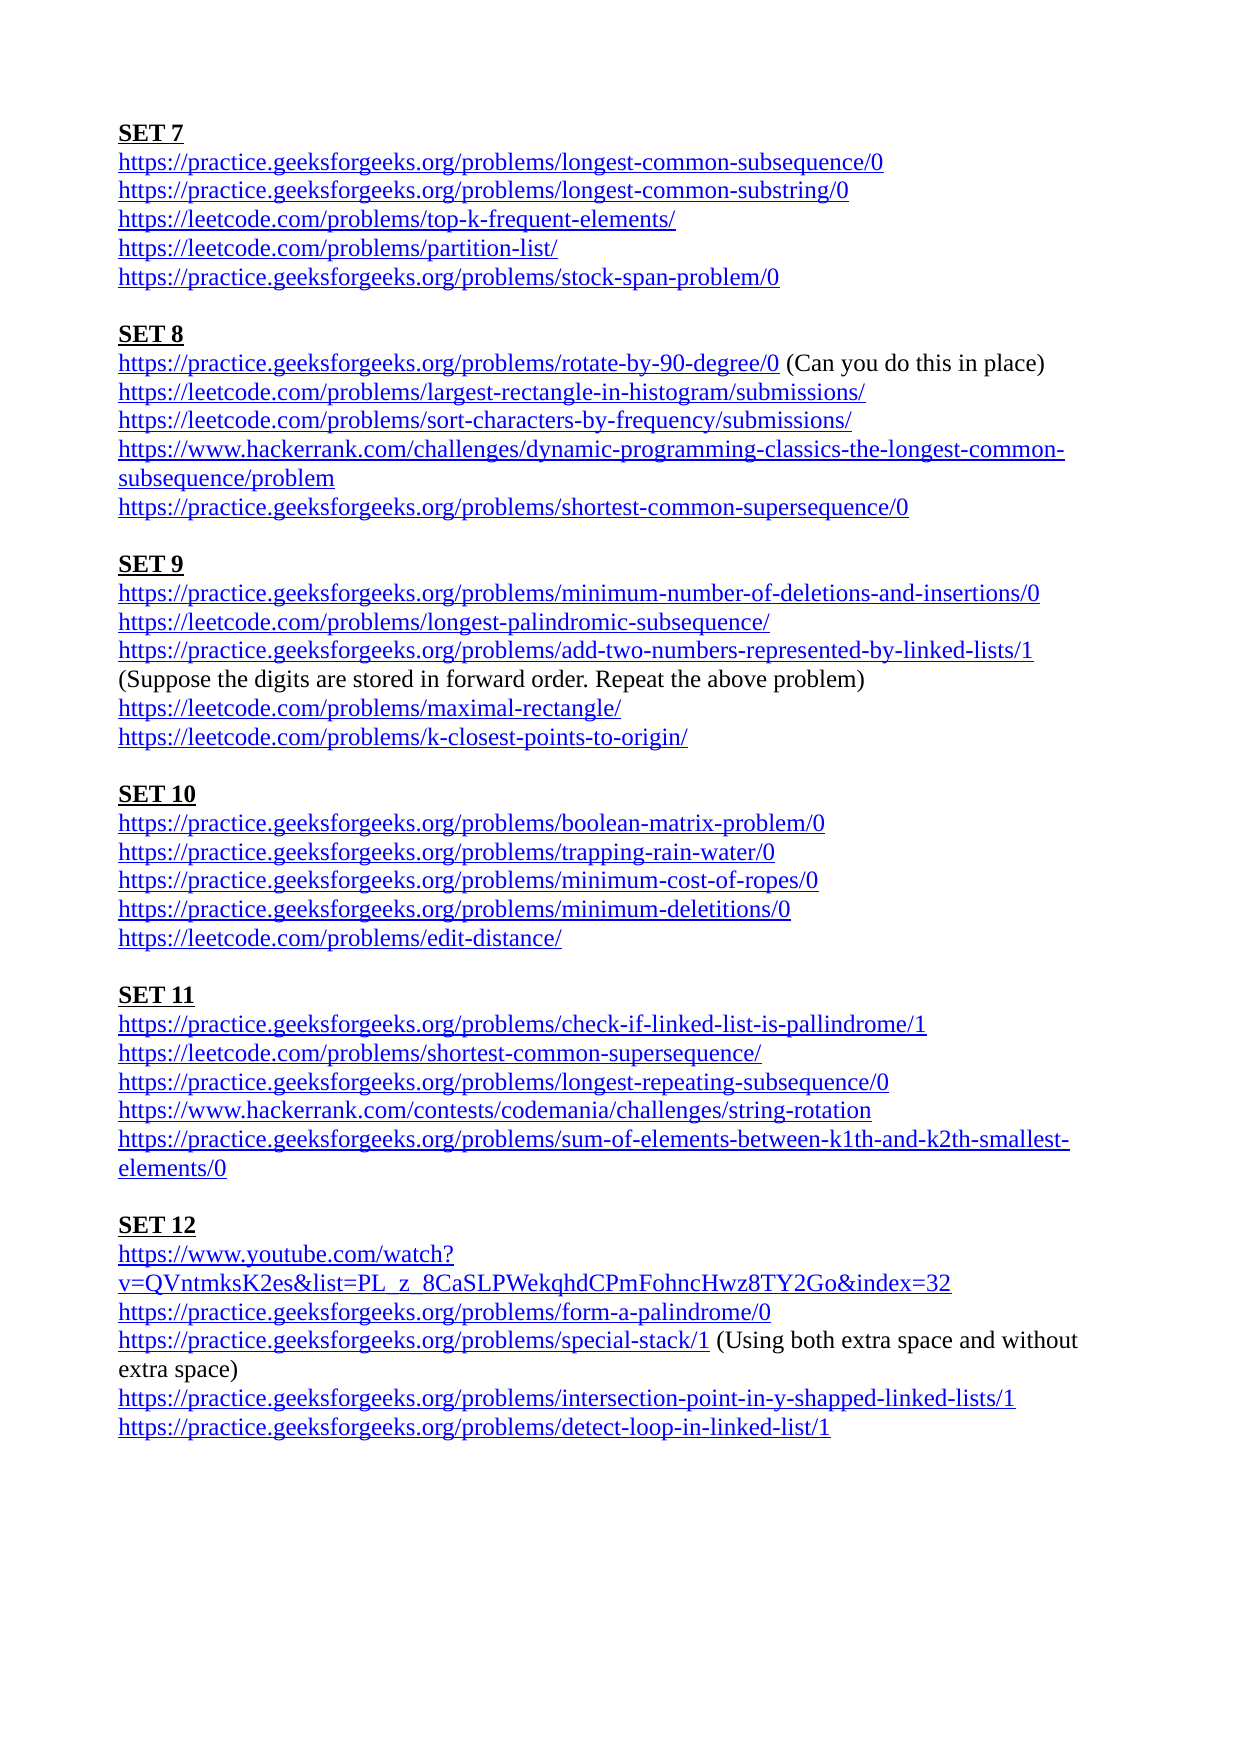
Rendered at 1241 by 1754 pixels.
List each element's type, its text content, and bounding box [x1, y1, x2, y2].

text https://practice.geeksforgeeks.org/problems/add-two-numbers-represented-by-linked-lists/1 (Suppose the digits are stored in forward order. Repeat the above problem) [118, 636, 1122, 693]
text https://practice.geeksforgeeks.org/problems/special-stack/1 (Using both extra space and without extra space) [118, 1326, 1122, 1383]
text https://practice.geeksforgeeks.org/problems/detect-loop-in-linked-list/1 [118, 1412, 1122, 1441]
text https://leetcode.com/problems/maximal-rectangle/ [118, 693, 1122, 722]
text https://practice.geeksforgeeks.org/problems/rotate-by-90-degree/0 (Can you do this in place) [118, 348, 1122, 377]
text SET 10 [118, 779, 1122, 808]
text https://www.hackerrank.com/challenges/dynamic-programming-classics-the-longest-common-subsequence/problem [118, 434, 1122, 492]
text SET 8 [118, 319, 1122, 348]
text https://leetcode.com/problems/edit-distance/ [118, 923, 1122, 952]
text SET 9 [118, 549, 1122, 578]
text SET 11 [118, 981, 1122, 1009]
text https://practice.geeksforgeeks.org/problems/intersection-point-in-y-shapped-linked-lists/1 [118, 1383, 1122, 1412]
text https://leetcode.com/problems/k-closest-points-to-origin/ [118, 722, 1122, 751]
text https://leetcode.com/problems/top-k-frequent-elements/ [118, 204, 1122, 233]
text https://leetcode.com/problems/partition-list/ [118, 233, 1122, 262]
text https://practice.geeksforgeeks.org/problems/trapping-rain-water/0 [118, 837, 1122, 866]
text https://practice.geeksforgeeks.org/problems/longest-common-subsequence/0 [118, 147, 1122, 176]
text https://practice.geeksforgeeks.org/problems/sum-of-elements-between-k1th-and-k2th-smallest-elements/0 [118, 1124, 1122, 1182]
text https://leetcode.com/problems/sort-characters-by-frequency/submissions/ [118, 406, 1122, 434]
text https://practice.geeksforgeeks.org/problems/minimum-cost-of-ropes/0 [118, 866, 1122, 894]
text https://practice.geeksforgeeks.org/problems/minimum-deletitions/0 [118, 894, 1122, 923]
text https://practice.geeksforgeeks.org/problems/shortest-common-supersequence/0 [118, 492, 1122, 521]
text https://leetcode.com/problems/shortest-common-supersequence/ [118, 1038, 1122, 1067]
text https://practice.geeksforgeeks.org/problems/boolean-matrix-problem/0 [118, 808, 1122, 837]
text https://practice.geeksforgeeks.org/problems/form-a-palindrome/0 [118, 1297, 1122, 1326]
text https://practice.geeksforgeeks.org/problems/minimum-number-of-deletions-and-insertions/0 [118, 578, 1122, 607]
text https://practice.geeksforgeeks.org/problems/longest-repeating-subsequence/0 [118, 1067, 1122, 1096]
text https://practice.geeksforgeeks.org/problems/longest-common-substring/0 [118, 176, 1122, 204]
text https://leetcode.com/problems/largest-rectangle-in-histogram/submissions/ [118, 377, 1122, 406]
text https://www.hackerrank.com/contests/codemania/challenges/string-rotation [118, 1096, 1122, 1124]
text SET 12 [118, 1211, 1122, 1239]
text SET 7 [118, 118, 1122, 147]
text https://practice.geeksforgeeks.org/problems/stock-span-problem/0 [118, 262, 1122, 291]
text https://practice.geeksforgeeks.org/problems/check-if-linked-list-is-pallindrome/1 [118, 1009, 1122, 1038]
text https://www.youtube.com/watch?v=QVntmksK2es&list=PL_z_8CaSLPWekqhdCPmFohncHwz8TY2Go&index=32 [118, 1239, 1122, 1297]
text https://leetcode.com/problems/longest-palindromic-subsequence/ [118, 607, 1122, 636]
